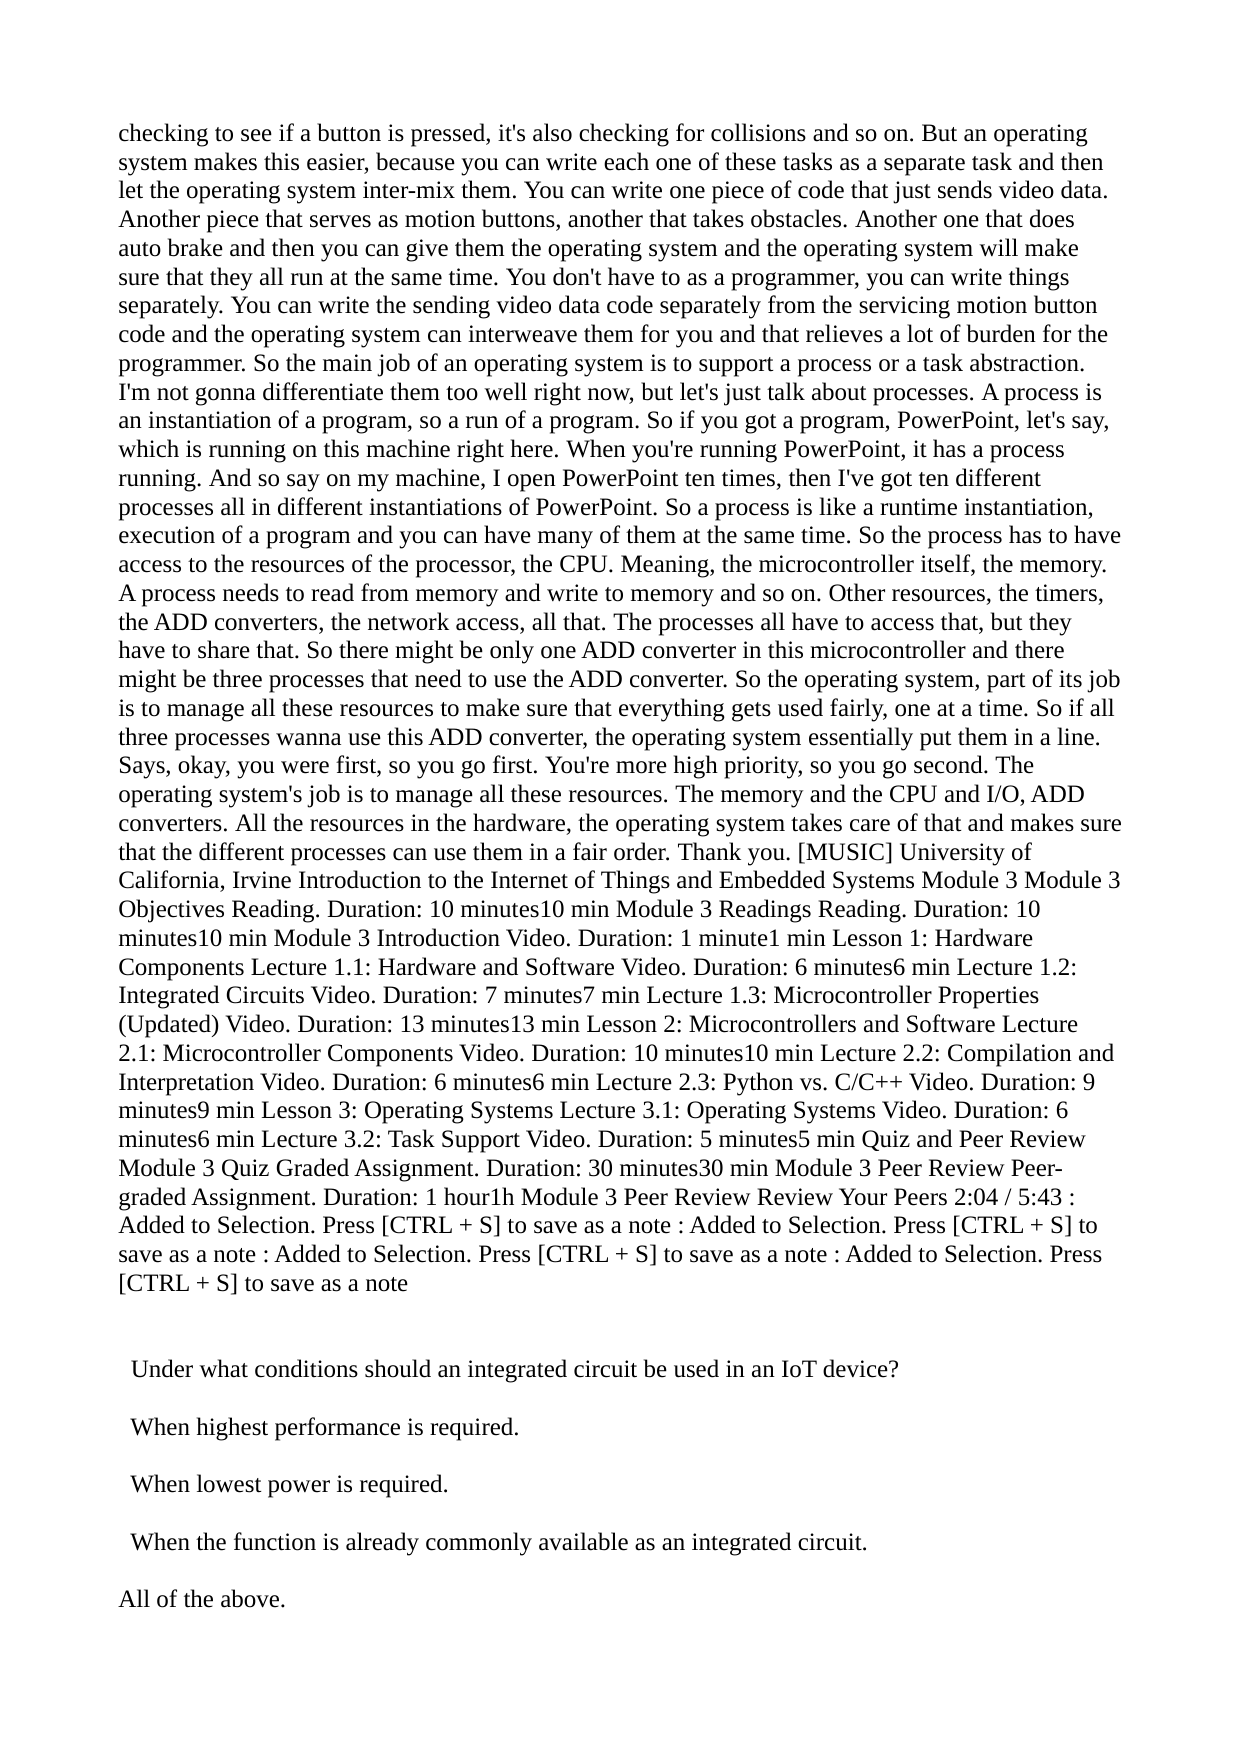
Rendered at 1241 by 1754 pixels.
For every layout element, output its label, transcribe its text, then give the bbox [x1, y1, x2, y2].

text checking to see if a button is pressed, ​it's also checking for collisions and so on. ​But an operating system makes this easier, because you can write each one of these ​tasks as a separate task and then let the operating system inter-mix them. ​You can write one piece of code that just sends video data. ​Another piece that serves as motion buttons, another that takes obstacles. ​Another one that does auto brake and then you can give them the operating system and ​the operating system will make sure that they all run at the same time. ​You don't have to as a programmer, you can write things separately. ​You can write the sending video data code separately from the servicing motion ​button code and the operating system can interweave them for ​you and that relieves a lot of burden for the programmer. ​So the main job of an operating system is to support a process or ​a task abstraction. ​I'm not gonna differentiate them too well right now, ​but let's just talk about processes. ​A process is an instantiation of a program, so a run of a program. ​So if you got a program, PowerPoint, let's say, ​which is running on this machine right here. ​When you're running PowerPoint, it has a process running. ​And so say on my machine, I open PowerPoint ten times, ​then I've got ten different processes all in different instantiations of PowerPoint. ​So a process is like a runtime instantiation, ​execution of a program and you can have many of them at the same time. ​So the process has to have access to the resources of the processor, the CPU. ​Meaning, the microcontroller itself, the memory. ​A process needs to read from memory and write to memory and so on. ​Other resources, the timers, the ADD converters, the network access, all that. ​The processes all have to access that, but they have to share that. ​So there might be only one ADD converter in this microcontroller and ​there might be three processes that need to use the ADD converter. ​So the operating system, part of its job is to manage all these resources to make ​sure that everything gets used fairly, one at a time. ​So if all three processes wanna use this ADD converter, ​the operating system essentially put them in a line. ​Says, okay, you were first, so you go first. ​You're more high priority, so you go second. ​The operating system's job is to manage all these resources. ​The memory and the CPU and I/O, ADD converters. ​All the resources in the hardware, the operating system takes care of that and ​makes sure that the different processes can use them in a fair order. ​Thank you. ​[MUSIC] University of California, Irvine Introduction to the Internet of Things and Embedded Systems Module 3 Module 3 Objectives Reading. Duration: 10 minutes10 min Module 3 Readings Reading. Duration: 10 minutes10 min Module 3 Introduction Video. Duration: 1 minute1 min Lesson 1: Hardware Components Lecture 1.1: Hardware and Software Video. Duration: 6 minutes6 min Lecture 1.2: Integrated Circuits Video. Duration: 7 minutes7 min Lecture 1.3: Microcontroller Properties (Updated) Video. Duration: 13 minutes13 min Lesson 2: Microcontrollers and Software Lecture 2.1: Microcontroller Components Video. Duration: 10 minutes10 min Lecture 2.2: Compilation and Interpretation Video. Duration: 6 minutes6 min Lecture 2.3: Python vs. C/C++ Video. Duration: 9 minutes9 min Lesson 3: Operating Systems Lecture 3.1: Operating Systems Video. Duration: 6 minutes6 min Lecture 3.2: Task Support Video. Duration: 5 minutes5 min Quiz and Peer Review Module 3 Quiz Graded Assignment. Duration: 30 minutes30 min Module 3 Peer Review Peer-graded Assignment. Duration: 1 hour1h Module 3 Peer Review Review Your Peers 2:04 / 5:43 : Added to Selection. Press [CTRL + S] to save as a note : Added to Selection. Press [CTRL + S] to save as a note : Added to Selection. Press [CTRL + S] to save as a note : Added to Selection. Press [CTRL + S] to save as a note [118, 118, 1122, 1297]
text All of the above. [118, 1584, 1122, 1613]
text When the function is already commonly available as an integrated circuit. [118, 1527, 1122, 1556]
text Under what conditions should an integrated circuit be used in an IoT device? [118, 1354, 1122, 1383]
text When highest performance is required. [118, 1412, 1122, 1441]
text When lowest power is required. [118, 1469, 1122, 1498]
